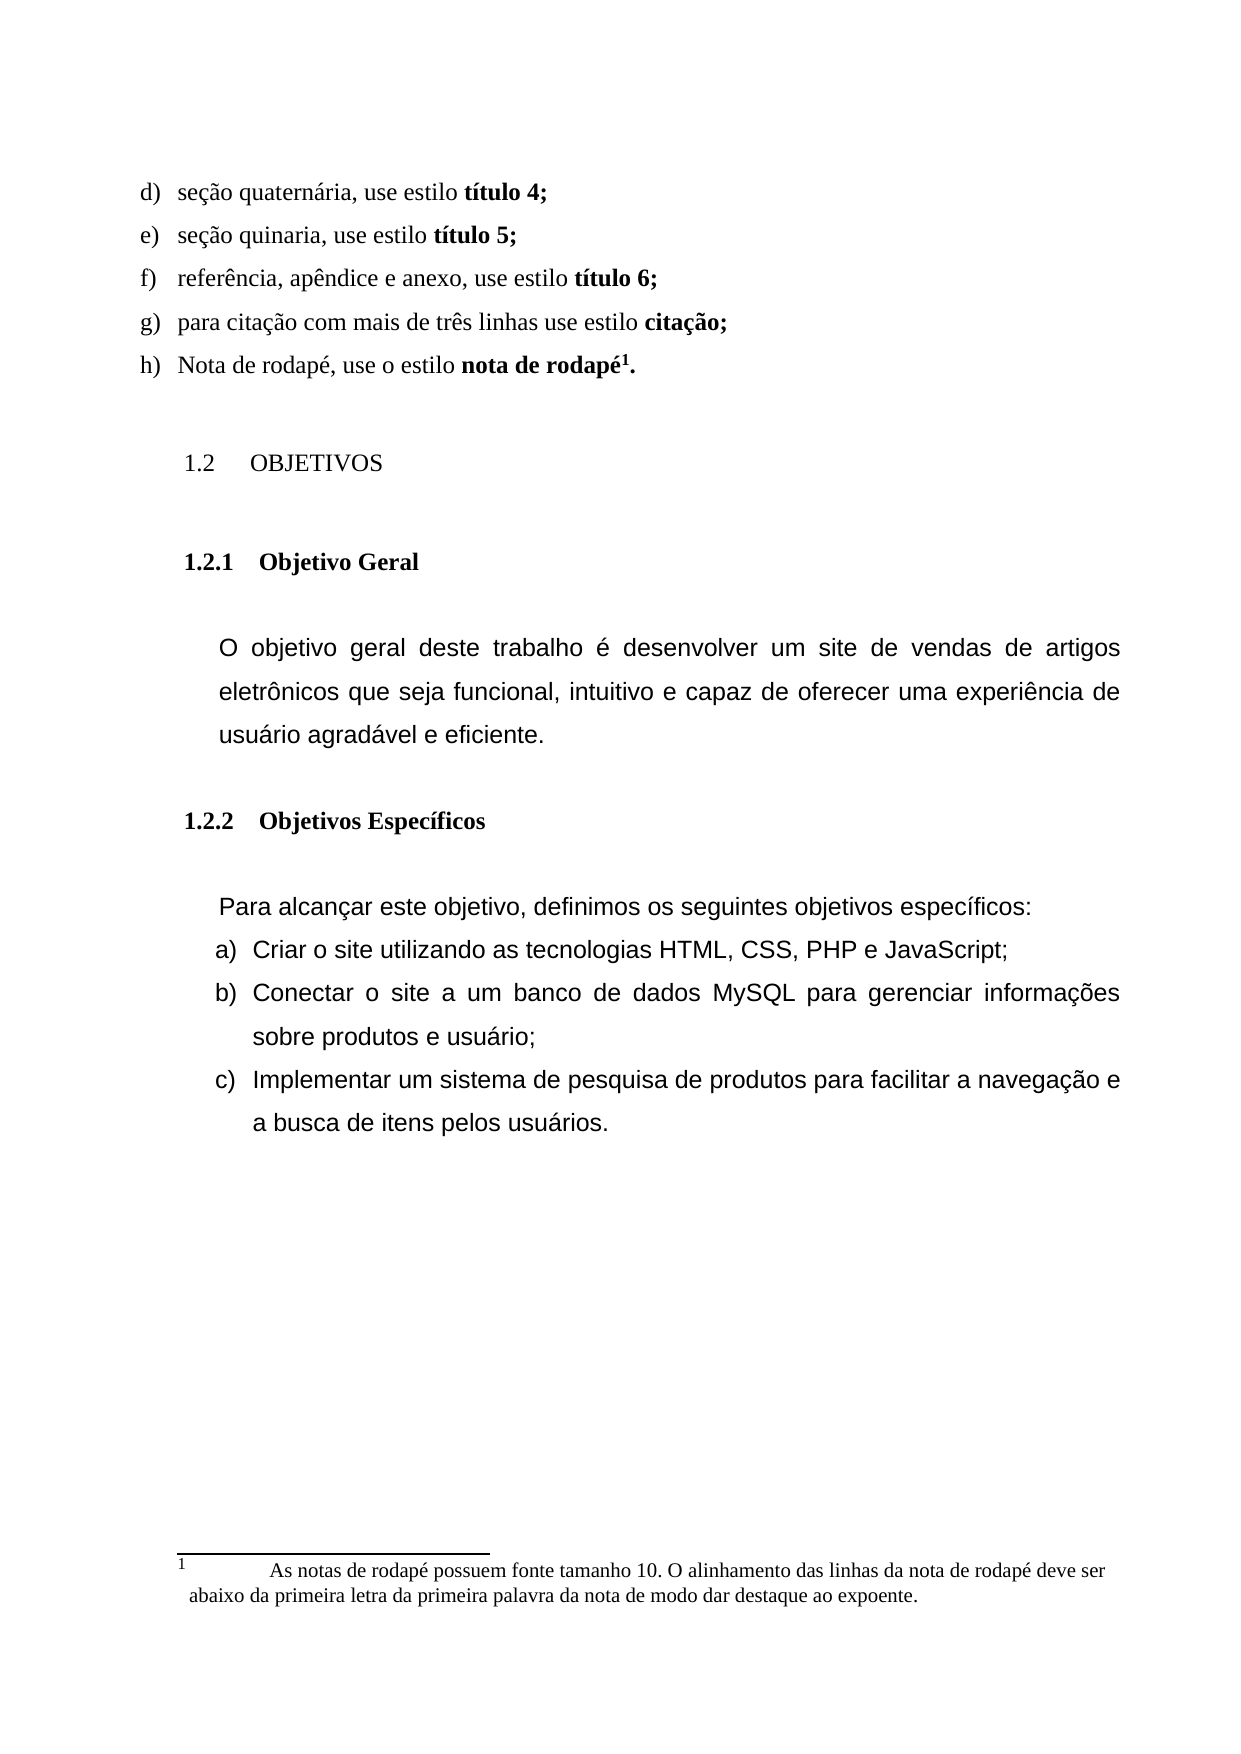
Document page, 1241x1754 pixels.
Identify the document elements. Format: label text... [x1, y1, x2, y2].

list Nota de rodapé, use o estilo nota de rodapé. [140, 350, 1122, 378]
list As notas de rodapé possuem fonte tamanho 10. O alinhamento das linhas da nota de rodapé deve ser abaixo da primeira letra da primeira palavra da nota de modo dar destaque ao expoente. [177, 1554, 1122, 1607]
list seção quaternária, use estilo título 4; [140, 177, 1122, 206]
list referência, apêndice e anexo, use estilo título 6; [140, 263, 1122, 292]
subtitle Objetivo Geral [177, 547, 1122, 576]
list para citação com mais de três linhas use estilo citação; [140, 307, 1122, 335]
list Criar o site utilizando as tecnologias HTML, CSS, PHP e JavaScript; [215, 935, 1122, 964]
text O objetivo geral deste trabalho é desenvolver um site de vendas de artigos eletrônicos que seja funcional, intuitivo e capaz de oferecer uma experiência de usuário agradável e eficiente. [218, 633, 1122, 748]
list Implementar um sistema de pesquisa de produtos para facilitar a navegação e a busca de itens pelos usuários. [215, 1065, 1122, 1137]
list Conectar o site a um banco de dados MySQL para gerenciar informações sobre produtos e usuário; [215, 978, 1122, 1050]
subtitle Objetivos Específicos [177, 806, 1122, 835]
subtitle OBJETIVOS [177, 448, 1122, 477]
text Para alcançar este objetivo, definimos os seguintes objetivos específicos: [218, 892, 1122, 921]
list seção quinaria, use estilo título 5; [140, 220, 1122, 249]
